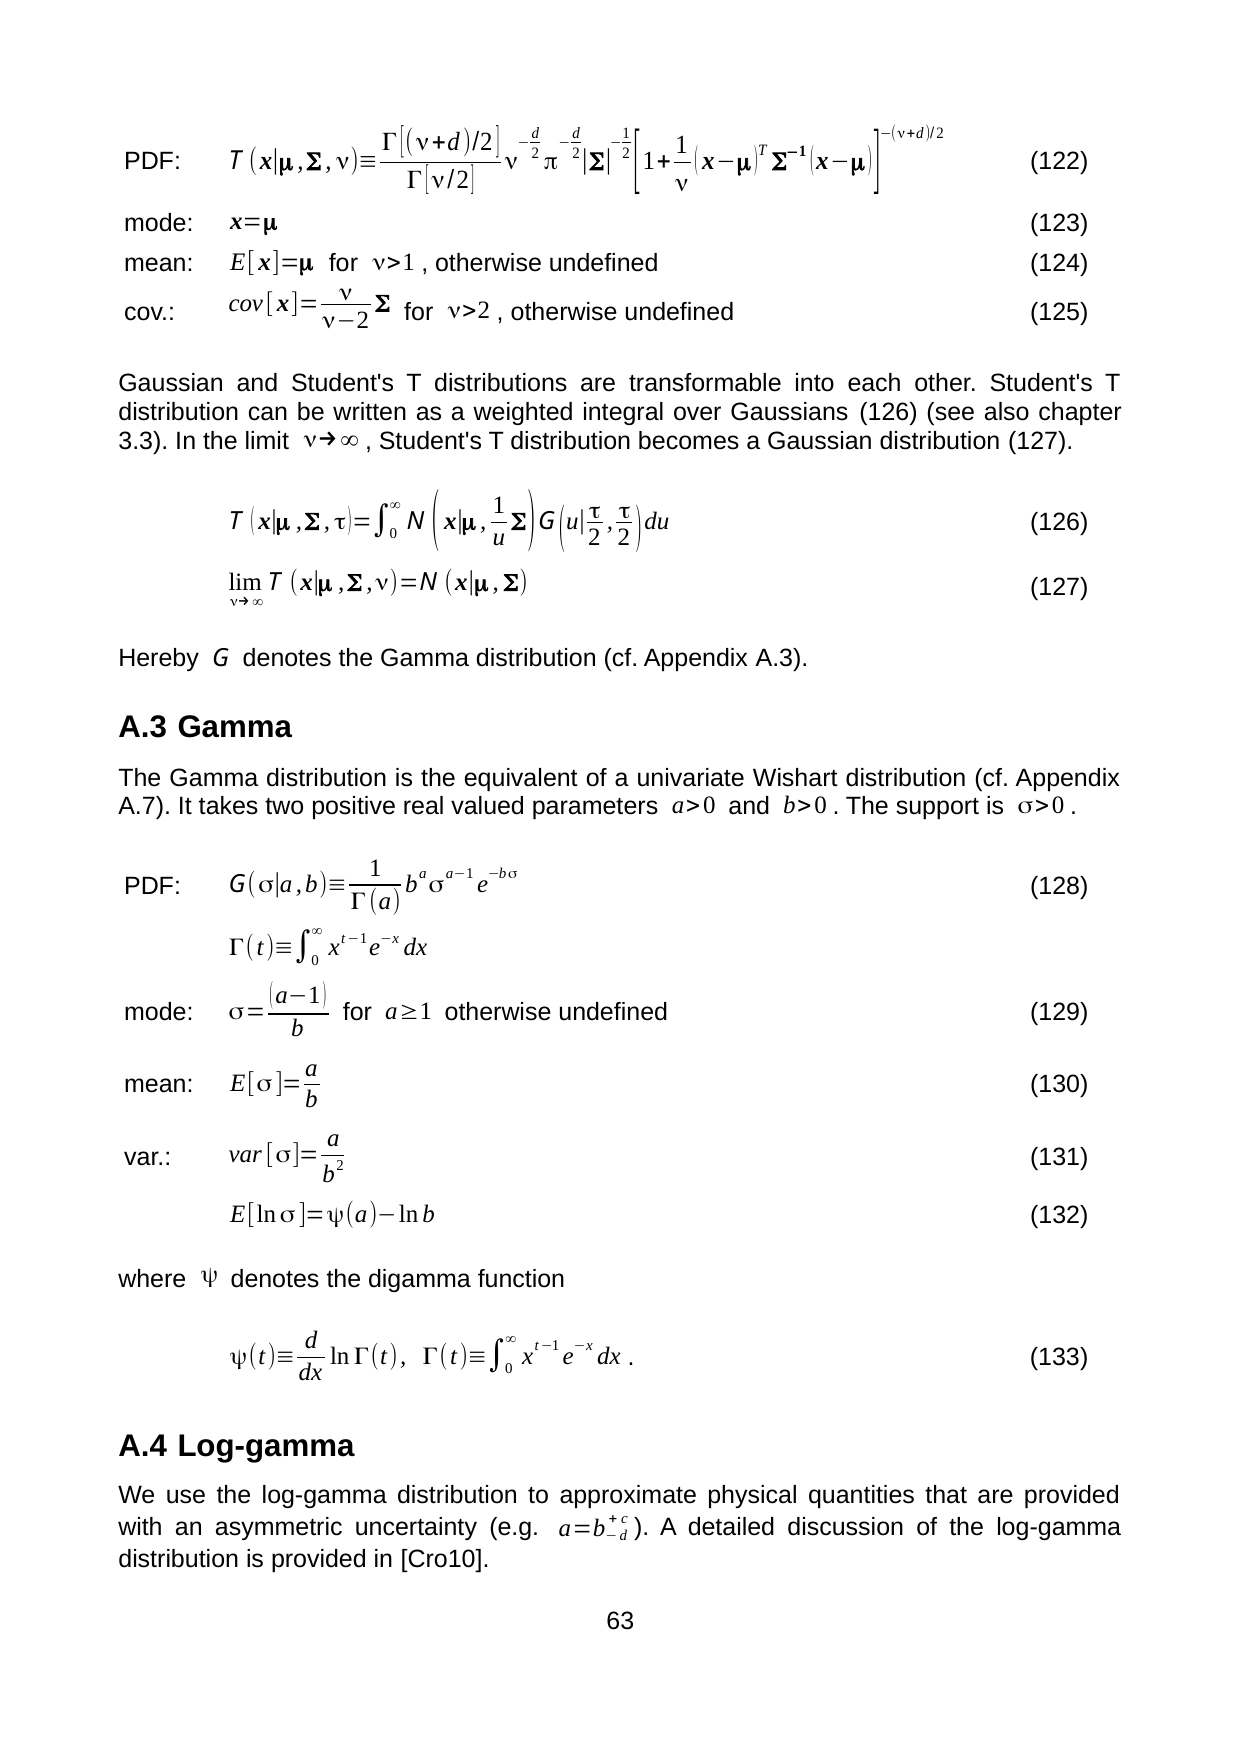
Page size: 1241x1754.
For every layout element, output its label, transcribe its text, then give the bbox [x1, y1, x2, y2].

table_header [217, 560, 1024, 613]
title Log-gamma [118, 1427, 1122, 1462]
table_cell mode: [118, 975, 217, 1048]
table_header [217, 849, 1024, 922]
table_cell (131) [1024, 1119, 1123, 1193]
table_cell mean: [118, 242, 217, 282]
table_cell [118, 922, 217, 975]
table_header PDF: [118, 849, 217, 922]
table_header [217, 483, 1024, 560]
table_cell (125) [1024, 282, 1123, 339]
table_header . [216, 1321, 1024, 1392]
table_header [118, 483, 217, 560]
table_header [118, 1321, 216, 1392]
table_cell cov.: [118, 282, 217, 339]
table_cell [118, 1193, 217, 1235]
text where denotes the digamma function [118, 1264, 1122, 1292]
table_header [118, 560, 217, 613]
table_cell for otherwise undefined [217, 975, 1024, 1048]
table_cell [217, 1119, 1024, 1193]
text The Gamma distribution is the equivalent of a univariate Wishart distribution (cf. Appendix A.7). It takes two positive real valued parameters and . The support is . [118, 762, 1122, 820]
text Gaussian and Student's T distributions are transformable into each other. Student's T distribution can be written as a weighted integral over Gaussians (126) (see also chapter 3.3). In the limit , Student's T distribution becomes a Gaussian distribution (127). [118, 368, 1122, 454]
table_cell for , otherwise undefined [217, 282, 1024, 339]
table_cell (132) [1024, 1193, 1123, 1235]
table_cell mode: [118, 202, 217, 242]
table_cell [217, 1193, 1024, 1235]
table_cell (129) [1024, 975, 1123, 1048]
table_header PDF: [118, 118, 217, 202]
table_cell [217, 922, 1024, 975]
text We use the log-gamma distribution to approximate physical quantities that are provided with an asymmetric uncertainty (e.g. ). A detailed discussion of the log-gamma distribution is provided in [Cro10]. [118, 1481, 1122, 1573]
table_cell (123) [1024, 202, 1123, 242]
table_cell for , otherwise undefined [217, 242, 1024, 282]
table_cell [217, 202, 1024, 242]
table_cell var.: [118, 1119, 217, 1193]
table_header (122) [1024, 118, 1123, 202]
table_cell mean: [118, 1049, 217, 1119]
text Hereby denotes the Gamma distribution (cf. Appendix A.3). [118, 642, 1122, 674]
table_header (126) [1024, 483, 1123, 560]
table_header [217, 118, 1024, 202]
table_header (133) [1024, 1321, 1123, 1392]
title Gamma [118, 708, 1122, 744]
table_header (128) [1024, 849, 1123, 922]
table_cell (130) [1024, 1049, 1123, 1119]
table_header (127) [1024, 560, 1123, 613]
table_cell [1024, 922, 1123, 975]
table_cell [217, 1049, 1024, 1119]
table_cell (124) [1024, 242, 1123, 282]
